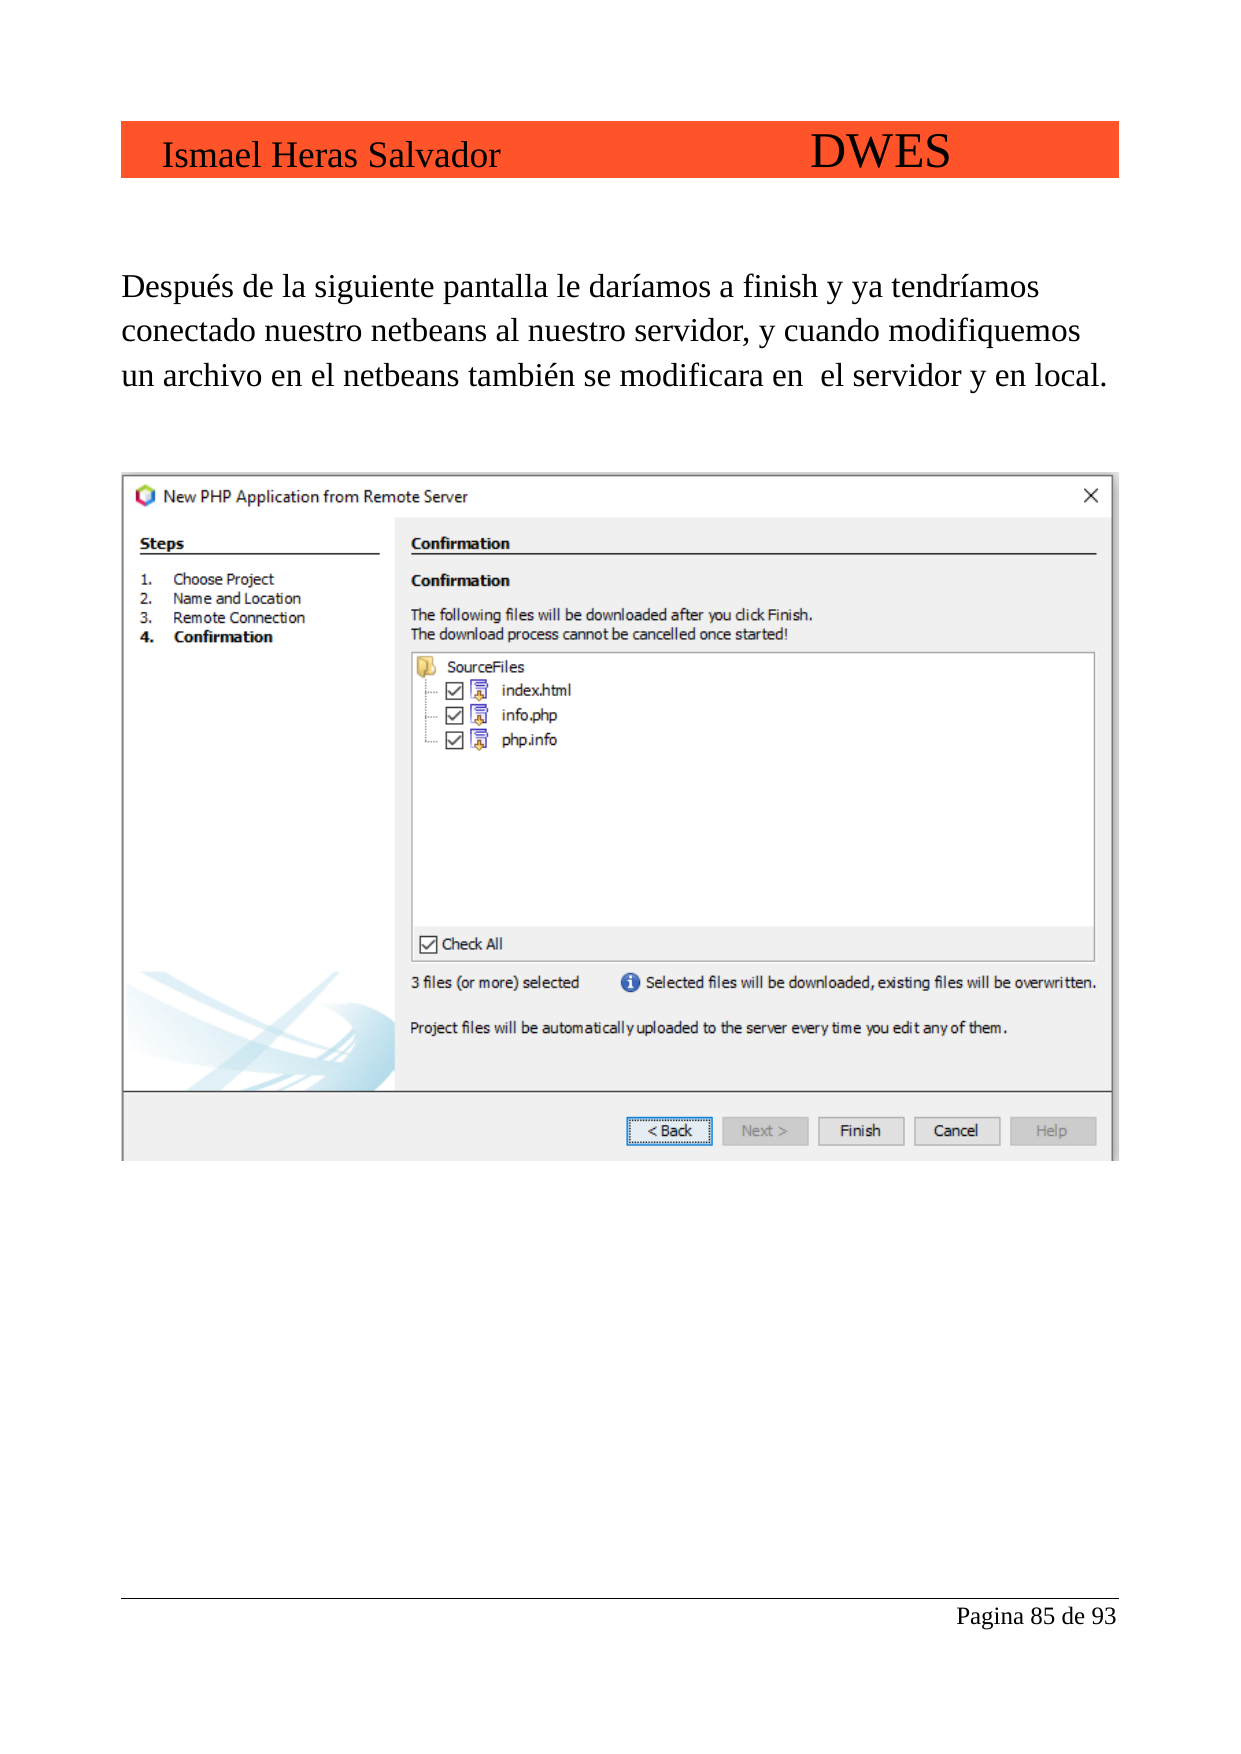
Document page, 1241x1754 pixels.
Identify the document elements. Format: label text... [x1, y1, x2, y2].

text Después de la siguiente pantalla le daríamos a finish y ya tendríamos conectado nuestro netbeans al nuestro servidor, y cuando modifiquemos un archivo en el netbeans también se modificara en el servidor y en local. [121, 267, 1119, 393]
picture [121, 472, 1120, 1161]
